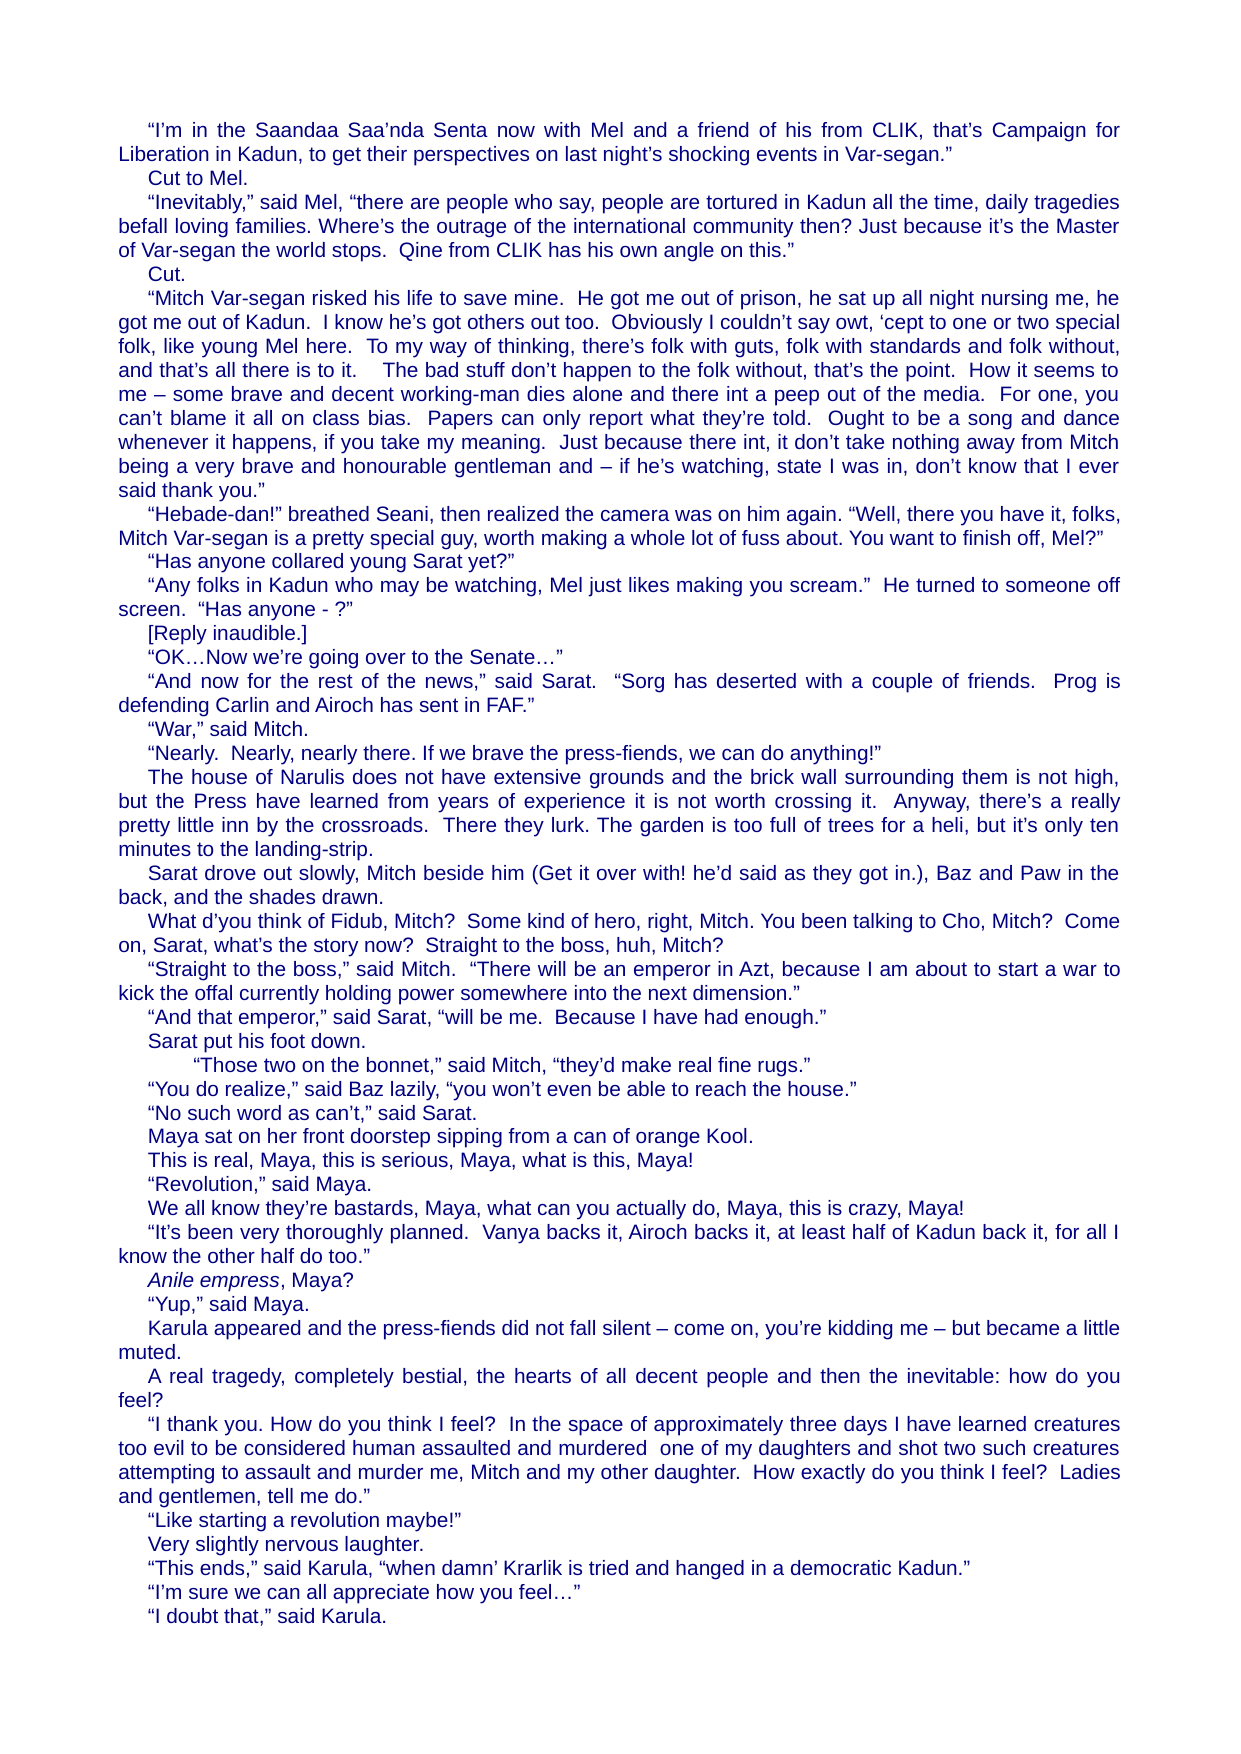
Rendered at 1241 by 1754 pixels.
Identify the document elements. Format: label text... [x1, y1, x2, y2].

text Sarat put his foot down. [118, 1028, 1122, 1052]
text “War,” said Mitch. [118, 717, 1122, 741]
text “And that emperor,” said Sarat, “will be me. Because I have had enough.” [118, 1004, 1122, 1028]
text Maya sat on her front doorstep sipping from a can of orange Kool. [118, 1124, 1122, 1148]
text “Has anyone collared young Sarat yet?” [118, 549, 1122, 573]
text “And now for the rest of the news,” said Sarat. “Sorg has deserted with a couple of friends. Prog is defending Carlin and Airoch has sent in FAF.” [118, 669, 1122, 717]
text This is real, Maya, this is serious, Maya, what is this, Maya! [118, 1148, 1122, 1172]
text Sarat drove out slowly, Mitch beside him (Get it over with! he’d said as they got in.), Baz and Paw in the back, and the shades drawn. [118, 861, 1122, 909]
text What d’you think of Fidub, Mitch? Some kind of hero, right, Mitch. You been talking to Cho, Mitch? Come on, Sarat, what’s the story now? Straight to the boss, huh, Mitch? [118, 909, 1122, 957]
text “Straight to the boss,” said Mitch. “There will be an emperor in Azt, because I am about to start a war to kick the offal currently holding power somewhere into the next dimension.” [118, 957, 1122, 1004]
text [Reply inaudible.] [118, 621, 1122, 645]
text “Those two on the bonnet,” said Mitch, “they’d make real fine rugs.” [118, 1052, 1122, 1076]
text “Like starting a revolution maybe!” [118, 1508, 1122, 1532]
text “Nearly. Nearly, nearly there. If we brave the press-fiends, we can do anything!” [118, 741, 1122, 765]
text Anile empress, Maya? [118, 1268, 1122, 1292]
text “I doubt that,” said Karula. [118, 1603, 1122, 1627]
text “OK…Now we’re going over to the Senate…” [118, 645, 1122, 669]
text “Any folks in Kadun who may be watching, Mel just likes making you scream.” He turned to someone off screen. “Has anyone - ?” [118, 573, 1122, 621]
text “No such word as can’t,” said Sarat. [118, 1100, 1122, 1124]
text A real tragedy, completely bestial, the hearts of all decent people and then the inevitable: how do you feel? [118, 1364, 1122, 1412]
text “Yup,” said Maya. [118, 1292, 1122, 1316]
text “I thank you. How do you think I feel? In the space of approximately three days I have learned creatures too evil to be considered human assaulted and murdered one of my daughters and shot two such creatures attempting to assault and murder me, Mitch and my other daughter. How exactly do you think I feel? Ladies and gentlemen, tell me do.” [118, 1412, 1122, 1508]
text “This ends,” said Karula, “when damn’ Krarlik is tried and hanged in a democratic Kadun.” [118, 1556, 1122, 1579]
text “Inevitably,” said Mel, “there are people who say, people are tortured in Kadun all the time, daily tragedies befall loving families. Where’s the outrage of the international community then? Just because it’s the Master of Var-segan the world stops. Qine from CLIK has his own angle on this.” [118, 190, 1122, 262]
text The house of Narulis does not have extensive grounds and the brick wall surrounding them is not high, but the Press have learned from years of experience it is not worth crossing it. Anyway, there’s a really pretty little inn by the crossroads. There they lurk. The garden is too full of trees for a heli, but it’s only ten minutes to the landing-strip. [118, 765, 1122, 861]
text Very slightly nervous laughter. [118, 1532, 1122, 1556]
text We all know they’re bastards, Maya, what can you actually do, Maya, this is crazy, Maya! [118, 1196, 1122, 1220]
text “You do realize,” said Baz lazily, “you won’t even be able to reach the house.” [118, 1076, 1122, 1100]
text “Revolution,” said Maya. [118, 1172, 1122, 1196]
text Cut. [118, 262, 1122, 286]
text Cut to Mel. [118, 166, 1122, 190]
text “I’m in the Saandaa Saa’nda Senta now with Mel and a friend of his from CLIK, that’s Campaign for Liberation in Kadun, to get their perspectives on last night’s shocking events in Var-segan.” [118, 118, 1122, 166]
text “Hebade-dan!” breathed Seani, then realized the camera was on him again. “Well, there you have it, folks, Mitch Var-segan is a pretty special guy, worth making a whole lot of fuss about. You want to finish off, Mel?” [118, 501, 1122, 549]
text Karula appeared and the press-fiends did not fall silent – come on, you’re kidding me – but became a little muted. [118, 1316, 1122, 1364]
text “It’s been very thoroughly planned. Vanya backs it, Airoch backs it, at least half of Kadun back it, for all I know the other half do too.” [118, 1220, 1122, 1268]
text “I’m sure we can all appreciate how you feel…” [118, 1579, 1122, 1603]
text “Mitch Var-segan risked his life to save mine. He got me out of prison, he sat up all night nursing me, he got me out of Kadun. I know he’s got others out too. Obviously I couldn’t say owt, ‘cept to one or two special folk, like young Mel here. To my way of thinking, there’s folk with guts, folk with standards and folk without, and that’s all there is to it. The bad stuff don’t happen to the folk without, that’s the point. How it seems to me – some brave and decent working-man dies alone and there int a peep out of the media. For one, you can’t blame it all on class bias. Papers can only report what they’re told. Ought to be a song and dance whenever it happens, if you take my meaning. Just because there int, it don’t take nothing away from Mitch being a very brave and honourable gentleman and – if he’s watching, state I was in, don’t know that I ever said thank you.” [118, 286, 1122, 501]
